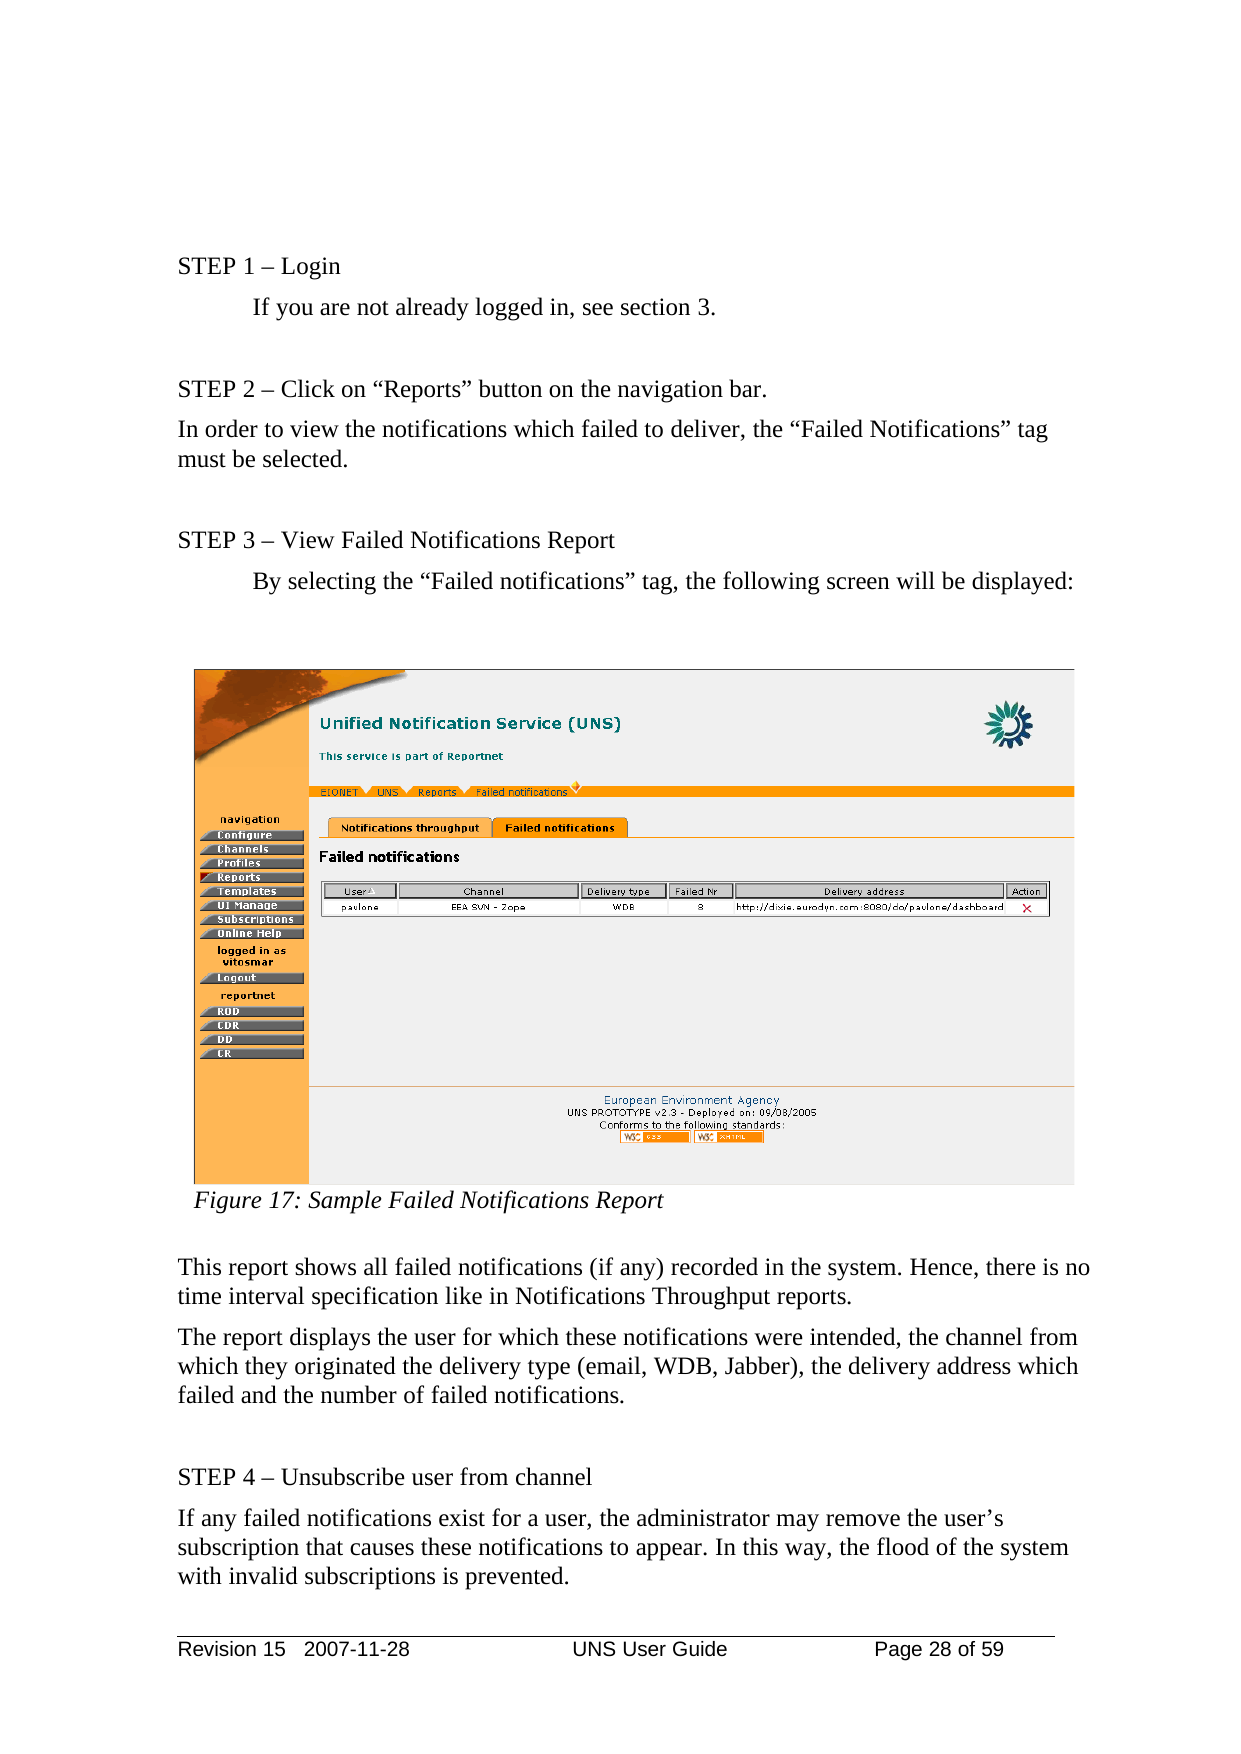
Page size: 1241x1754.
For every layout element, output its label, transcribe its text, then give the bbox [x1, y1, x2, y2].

text STEP 4 – Unsubscribe user from channel [177, 1462, 1092, 1491]
text The report displays the user for which these notifications were intended, the channel from which they originated the delivery type (email, WDB, Jabber), the delivery address which failed and the number of failed notifications. [177, 1322, 1092, 1409]
text STEP 3 – View Failed Notifications Report [177, 525, 1092, 554]
text Figure 17: Sample Failed Notifications Report [194, 1185, 1074, 1214]
picture [193, 669, 1075, 1185]
text In order to view the notifications which failed to deliver, the “Failed Notifications” tag must be selected. [177, 414, 1092, 472]
text STEP 1 – Login [177, 251, 1092, 280]
text By selecting the “Failed notifications” tag, the following screen will be displayed: [177, 566, 1092, 595]
text This report shows all failed notifications (if any) recorded in the system. Hence, there is no time interval specification like in Notifications Throughput reports. [177, 1252, 1092, 1310]
text If any failed notifications exist for a user, the administrator may remove the user’s subscription that causes these notifications to appear. In this way, the flood of the system with invalid subscriptions is prevented. [177, 1502, 1092, 1590]
text STEP 2 – Click on “Reports” button on the navigation bar. [177, 373, 1092, 403]
text If you are not already logged in, see section 3. [177, 292, 1092, 321]
